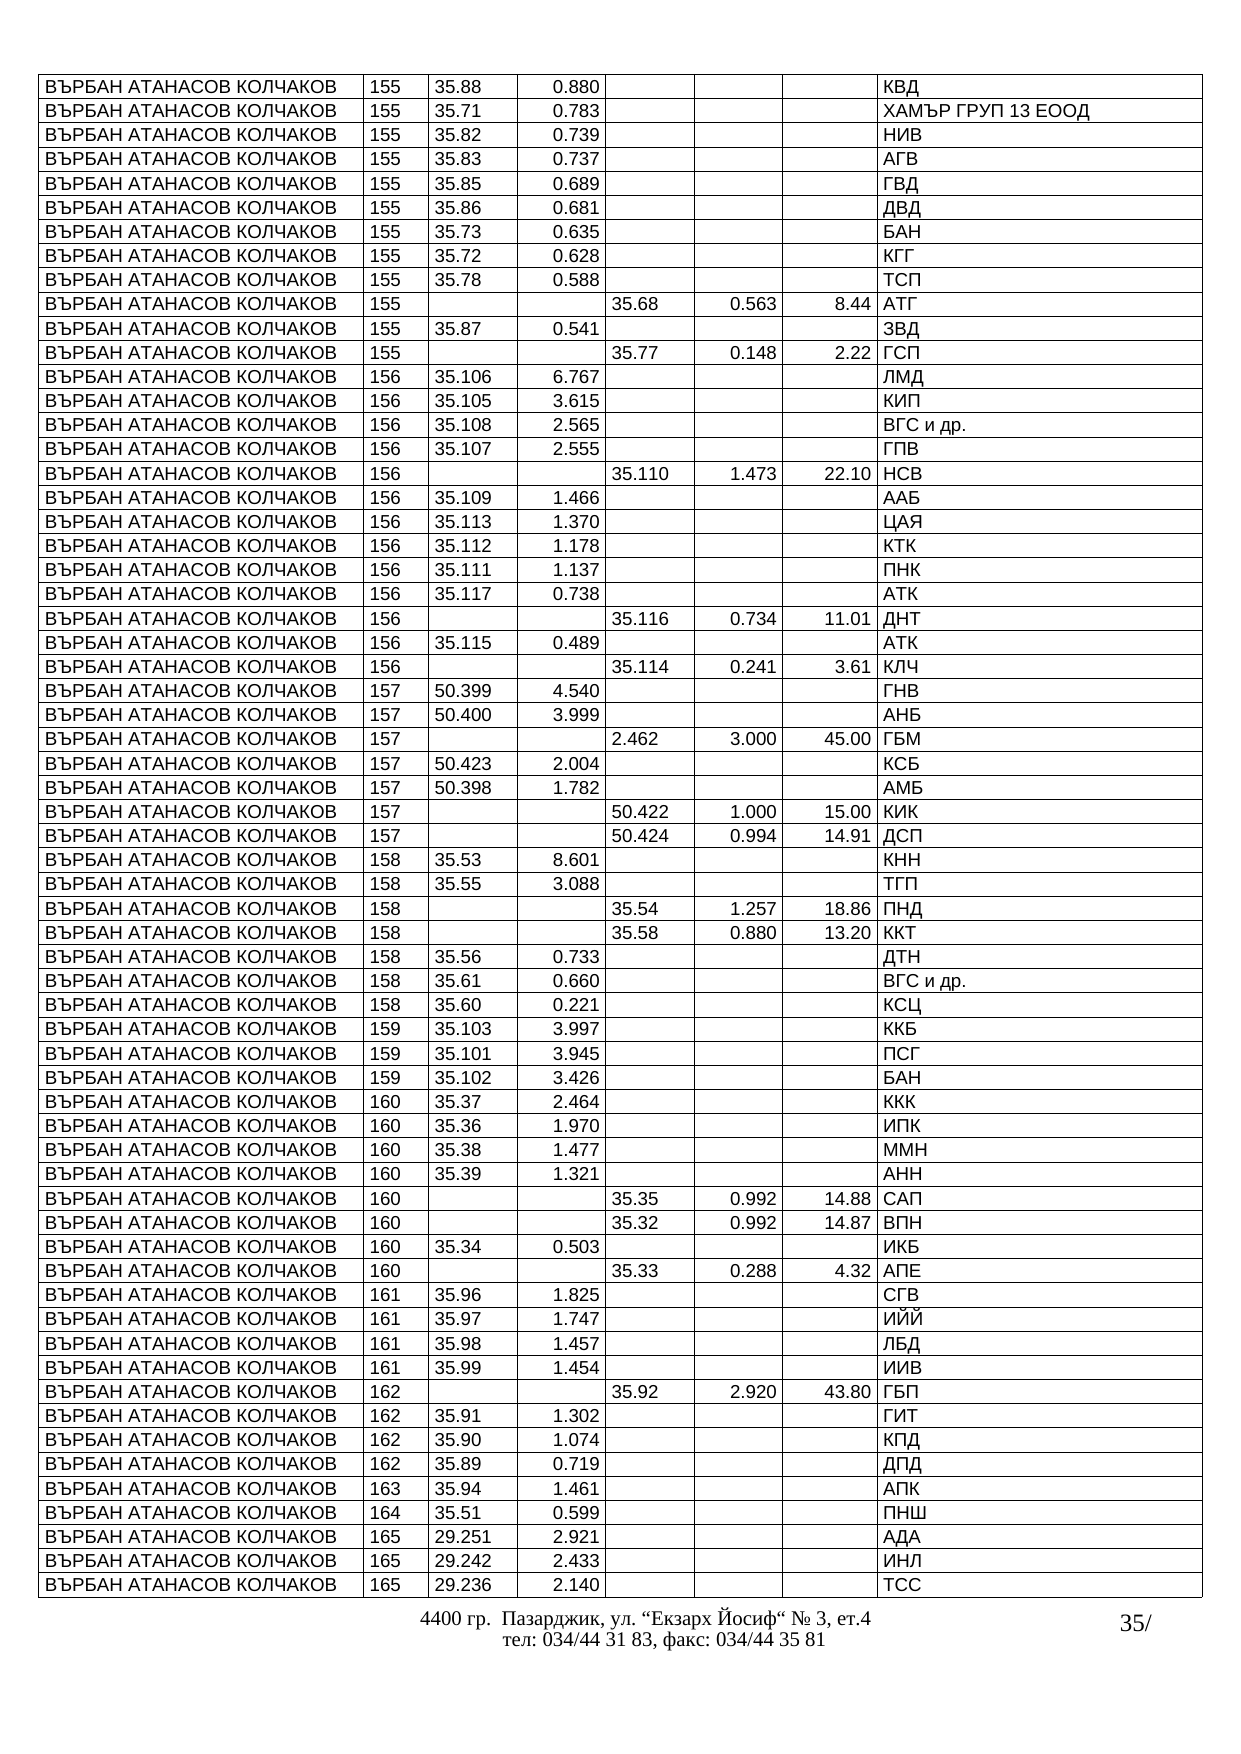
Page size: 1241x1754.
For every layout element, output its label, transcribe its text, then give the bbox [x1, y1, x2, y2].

table_cell 35.55 [429, 873, 517, 896]
table_cell [606, 196, 694, 219]
table_cell КИП [878, 389, 1202, 412]
table_cell ВЪРБАН АТАНАСОВ КОЛЧАКОВ [39, 1453, 363, 1476]
table_cell 156 [364, 438, 428, 461]
table_cell ПНК [878, 558, 1202, 581]
table_cell [783, 1525, 877, 1548]
table_cell [606, 1477, 694, 1500]
table_cell [429, 1187, 517, 1210]
table_cell 35.86 [429, 196, 517, 219]
table_cell ВЪРБАН АТАНАСОВ КОЛЧАКОВ [39, 1404, 363, 1427]
table_cell [783, 1477, 877, 1500]
table_cell ВЪРБАН АТАНАСОВ КОЛЧАКОВ [39, 365, 363, 388]
table_cell 50.423 [429, 752, 517, 775]
table_cell ВЪРБАН АТАНАСОВ КОЛЧАКОВ [39, 1525, 363, 1548]
table_cell [695, 1477, 782, 1500]
table_cell [695, 220, 782, 243]
table_cell ГСП [878, 341, 1202, 364]
table_cell [606, 703, 694, 726]
table_cell 2.464 [518, 1090, 605, 1113]
table_cell 13.20 [783, 921, 877, 944]
table_cell 0.489 [518, 631, 605, 654]
table_cell [695, 1356, 782, 1379]
table_cell 155 [364, 268, 428, 291]
table_cell [518, 1380, 605, 1403]
table_cell ВЪРБАН АТАНАСОВ КОЛЧАКОВ [39, 389, 363, 412]
table_cell ГБП [878, 1380, 1202, 1403]
table_cell 162 [364, 1453, 428, 1476]
table_cell 15.00 [783, 800, 877, 823]
table_cell 35.68 [606, 293, 694, 316]
table_cell [695, 244, 782, 267]
table_cell [695, 1428, 782, 1451]
table_cell 35.53 [429, 848, 517, 871]
table_cell 157 [364, 752, 428, 775]
table_cell [606, 1066, 694, 1089]
table_cell АТК [878, 631, 1202, 654]
table_cell 3.000 [695, 728, 782, 751]
table_cell 159 [364, 1042, 428, 1065]
table_cell [518, 1211, 605, 1234]
table_cell АМБ [878, 776, 1202, 799]
table_cell 35.94 [429, 1477, 517, 1500]
table_cell ВЪРБАН АТАНАСОВ КОЛЧАКОВ [39, 413, 363, 436]
table_cell [606, 268, 694, 291]
table_cell 0.737 [518, 148, 605, 171]
table_cell [606, 1332, 694, 1355]
table_cell ВЪРБАН АТАНАСОВ КОЛЧАКОВ [39, 1308, 363, 1331]
table_cell 0.719 [518, 1453, 605, 1476]
table_cell [695, 1332, 782, 1355]
table_cell 160 [364, 1187, 428, 1210]
table_cell 165 [364, 1525, 428, 1548]
table_cell АТГ [878, 293, 1202, 316]
table_cell ВЪРБАН АТАНАСОВ КОЛЧАКОВ [39, 969, 363, 992]
table_cell ДПД [878, 1453, 1202, 1476]
table_cell 35.91 [429, 1404, 517, 1427]
table_cell 35.97 [429, 1308, 517, 1331]
table_cell [606, 486, 694, 509]
table_cell [606, 1090, 694, 1113]
table_cell 1.747 [518, 1308, 605, 1331]
table_cell [606, 1549, 694, 1572]
table_cell [695, 848, 782, 871]
table_cell [695, 993, 782, 1016]
table_cell КГГ [878, 244, 1202, 267]
table_cell 0.241 [695, 655, 782, 678]
table_cell [695, 510, 782, 533]
table_cell ВЪРБАН АТАНАСОВ КОЛЧАКОВ [39, 1042, 363, 1065]
table_cell [783, 583, 877, 606]
table_cell [429, 824, 517, 847]
table_cell [695, 631, 782, 654]
table_cell ВЪРБАН АТАНАСОВ КОЛЧАКОВ [39, 1066, 363, 1089]
table_cell 35.60 [429, 993, 517, 1016]
table_cell АТК [878, 583, 1202, 606]
table_cell ВЪРБАН АТАНАСОВ КОЛЧАКОВ [39, 897, 363, 920]
table_cell ВЪРБАН АТАНАСОВ КОЛЧАКОВ [39, 1114, 363, 1137]
table_cell ККТ [878, 921, 1202, 944]
table_cell ВЪРБАН АТАНАСОВ КОЛЧАКОВ [39, 945, 363, 968]
table_cell ВЪРБАН АТАНАСОВ КОЛЧАКОВ [39, 1380, 363, 1403]
table_cell 156 [364, 413, 428, 436]
table_cell ВЪРБАН АТАНАСОВ КОЛЧАКОВ [39, 824, 363, 847]
table_cell ВЪРБАН АТАНАСОВ КОЛЧАКОВ [39, 341, 363, 364]
table_cell КТК [878, 534, 1202, 557]
table_cell 35.35 [606, 1187, 694, 1210]
table_cell [783, 1501, 877, 1524]
table_cell ВЪРБАН АТАНАСОВ КОЛЧАКОВ [39, 123, 363, 146]
table_cell [783, 848, 877, 871]
table_cell [695, 1501, 782, 1524]
table_cell АДА [878, 1525, 1202, 1548]
table_cell 45.00 [783, 728, 877, 751]
table_cell [429, 1380, 517, 1403]
table_cell КВД [878, 75, 1202, 98]
table_cell 35.106 [429, 365, 517, 388]
table_cell ВЪРБАН АТАНАСОВ КОЛЧАКОВ [39, 1187, 363, 1210]
table_cell ККБ [878, 1018, 1202, 1041]
table_cell ВЪРБАН АТАНАСОВ КОЛЧАКОВ [39, 75, 363, 98]
table_cell 157 [364, 824, 428, 847]
table_cell [429, 655, 517, 678]
table_cell КИК [878, 800, 1202, 823]
table_cell 156 [364, 534, 428, 557]
table_cell [518, 341, 605, 364]
table_cell [783, 1549, 877, 1572]
table_cell ВЪРБАН АТАНАСОВ КОЛЧАКОВ [39, 607, 363, 630]
table_cell [606, 873, 694, 896]
table_cell ВЪРБАН АТАНАСОВ КОЛЧАКОВ [39, 148, 363, 171]
table_cell [783, 268, 877, 291]
table_cell ВЪРБАН АТАНАСОВ КОЛЧАКОВ [39, 1235, 363, 1258]
table_cell 1.466 [518, 486, 605, 509]
table_cell 162 [364, 1380, 428, 1403]
table_cell 35.71 [429, 99, 517, 122]
table_cell [518, 462, 605, 485]
table_cell [695, 1404, 782, 1427]
table_cell ВЪРБАН АТАНАСОВ КОЛЧАКОВ [39, 534, 363, 557]
table_cell [606, 1404, 694, 1427]
table_cell [518, 293, 605, 316]
table_cell [783, 1042, 877, 1065]
table_cell [606, 631, 694, 654]
table_cell 8.44 [783, 293, 877, 316]
table_cell [606, 1138, 694, 1161]
table_cell [695, 1573, 782, 1596]
table_cell 160 [364, 1163, 428, 1186]
table_cell [606, 1573, 694, 1596]
table_cell 1.137 [518, 558, 605, 581]
table_cell 35.101 [429, 1042, 517, 1065]
table_cell АНБ [878, 703, 1202, 726]
table_cell ТГП [878, 873, 1202, 896]
table_cell КСБ [878, 752, 1202, 775]
table_cell [429, 728, 517, 751]
table_cell [695, 1283, 782, 1306]
table_cell 1.257 [695, 897, 782, 920]
table_cell 35.36 [429, 1114, 517, 1137]
table_cell 164 [364, 1501, 428, 1524]
table_cell ДТН [878, 945, 1202, 968]
table_cell [606, 1308, 694, 1331]
table_cell 155 [364, 293, 428, 316]
table_cell 11.01 [783, 607, 877, 630]
table_cell 2.22 [783, 341, 877, 364]
table_cell НСВ [878, 462, 1202, 485]
table_cell 1.825 [518, 1283, 605, 1306]
table_cell 1.178 [518, 534, 605, 557]
table_cell [606, 1501, 694, 1524]
table_cell [783, 1138, 877, 1161]
table_cell АГВ [878, 148, 1202, 171]
table_cell 0.734 [695, 607, 782, 630]
table_cell [695, 583, 782, 606]
table_cell [695, 365, 782, 388]
table_cell [429, 341, 517, 364]
table_cell [695, 752, 782, 775]
table_cell ДНТ [878, 607, 1202, 630]
table_cell [783, 969, 877, 992]
table_cell ВЪРБАН АТАНАСОВ КОЛЧАКОВ [39, 728, 363, 751]
table_cell [695, 873, 782, 896]
table_cell 2.433 [518, 1549, 605, 1572]
table_cell 156 [364, 462, 428, 485]
table_cell 165 [364, 1573, 428, 1596]
table_cell 35.78 [429, 268, 517, 291]
table_cell [429, 1259, 517, 1282]
table_cell [695, 123, 782, 146]
table_cell [429, 1211, 517, 1234]
table_cell САП [878, 1187, 1202, 1210]
table_cell 35.51 [429, 1501, 517, 1524]
table_cell [783, 1332, 877, 1355]
table_cell 156 [364, 607, 428, 630]
table_cell [695, 268, 782, 291]
table_cell 35.33 [606, 1259, 694, 1282]
table_cell ВЪРБАН АТАНАСОВ КОЛЧАКОВ [39, 921, 363, 944]
table_cell 0.588 [518, 268, 605, 291]
table_cell БАН [878, 220, 1202, 243]
table_cell 158 [364, 969, 428, 992]
table_cell ВЪРБАН АТАНАСОВ КОЛЧАКОВ [39, 752, 363, 775]
table_cell ИКБ [878, 1235, 1202, 1258]
table_cell 0.503 [518, 1235, 605, 1258]
table_cell ВЪРБАН АТАНАСОВ КОЛЧАКОВ [39, 679, 363, 702]
table_cell 157 [364, 703, 428, 726]
table_cell 2.565 [518, 413, 605, 436]
table_cell 157 [364, 776, 428, 799]
table_cell [783, 75, 877, 98]
table_cell ГИТ [878, 1404, 1202, 1427]
table_cell ТСС [878, 1573, 1202, 1596]
table_cell 163 [364, 1477, 428, 1500]
table_cell 1.473 [695, 462, 782, 485]
table_cell 1.370 [518, 510, 605, 533]
table_cell [783, 631, 877, 654]
table_cell ПНД [878, 897, 1202, 920]
table_cell [783, 558, 877, 581]
table_cell [695, 172, 782, 195]
table_cell [783, 993, 877, 1016]
table_cell [606, 993, 694, 1016]
table_cell 2.140 [518, 1573, 605, 1596]
table_cell 158 [364, 945, 428, 968]
table_cell 35.102 [429, 1066, 517, 1089]
table_cell 35.114 [606, 655, 694, 678]
table_cell [606, 389, 694, 412]
table_cell 35.82 [429, 123, 517, 146]
table_cell [783, 196, 877, 219]
table_cell АПК [878, 1477, 1202, 1500]
table_cell 1.074 [518, 1428, 605, 1451]
table_cell [783, 365, 877, 388]
table_cell [606, 1042, 694, 1065]
table_cell 0.635 [518, 220, 605, 243]
table_cell ЛБД [878, 1332, 1202, 1355]
table_cell [695, 969, 782, 992]
table_cell ВЪРБАН АТАНАСОВ КОЛЧАКОВ [39, 1163, 363, 1186]
table_cell [518, 1187, 605, 1210]
table_cell [783, 945, 877, 968]
table_cell 50.422 [606, 800, 694, 823]
table_cell 50.398 [429, 776, 517, 799]
table_cell [606, 1453, 694, 1476]
table_cell 35.99 [429, 1356, 517, 1379]
table_cell ВЪРБАН АТАНАСОВ КОЛЧАКОВ [39, 1501, 363, 1524]
table_cell ИПК [878, 1114, 1202, 1137]
table_cell ВЪРБАН АТАНАСОВ КОЛЧАКОВ [39, 99, 363, 122]
table_cell 156 [364, 655, 428, 678]
table_cell 0.221 [518, 993, 605, 1016]
table_cell 35.96 [429, 1283, 517, 1306]
table_cell ВПН [878, 1211, 1202, 1234]
table_cell 0.599 [518, 1501, 605, 1524]
table_cell ВЪРБАН АТАНАСОВ КОЛЧАКОВ [39, 1477, 363, 1500]
table_cell 35.39 [429, 1163, 517, 1186]
table_cell 155 [364, 75, 428, 98]
table_cell [695, 1308, 782, 1331]
table_cell [695, 1549, 782, 1572]
table_cell 1.477 [518, 1138, 605, 1161]
table_cell 35.92 [606, 1380, 694, 1403]
table_cell [783, 1453, 877, 1476]
table_cell ВЪРБАН АТАНАСОВ КОЛЧАКОВ [39, 1549, 363, 1572]
table_cell [429, 607, 517, 630]
table_cell 35.90 [429, 1428, 517, 1451]
table_cell ГВД [878, 172, 1202, 195]
table_cell КПД [878, 1428, 1202, 1451]
table_cell ПНШ [878, 1501, 1202, 1524]
table_cell [695, 486, 782, 509]
table_cell 35.56 [429, 945, 517, 968]
table_cell 35.109 [429, 486, 517, 509]
table_cell [695, 679, 782, 702]
table_cell 156 [364, 365, 428, 388]
table_cell ВЪРБАН АТАНАСОВ КОЛЧАКОВ [39, 703, 363, 726]
table_cell 161 [364, 1332, 428, 1355]
table_cell [429, 462, 517, 485]
table_cell ВЪРБАН АТАНАСОВ КОЛЧАКОВ [39, 1332, 363, 1355]
table_cell [695, 413, 782, 436]
table_cell [783, 679, 877, 702]
table_cell ВЪРБАН АТАНАСОВ КОЛЧАКОВ [39, 1018, 363, 1041]
table_cell 3.426 [518, 1066, 605, 1089]
table_cell 50.424 [606, 824, 694, 847]
table_cell ККК [878, 1090, 1202, 1113]
table_cell 1.000 [695, 800, 782, 823]
table_cell [695, 1138, 782, 1161]
table_cell [783, 220, 877, 243]
table_cell 35.85 [429, 172, 517, 195]
table_cell ИИВ [878, 1356, 1202, 1379]
table_cell 1.970 [518, 1114, 605, 1137]
table_cell КЛЧ [878, 655, 1202, 678]
table_cell 35.61 [429, 969, 517, 992]
table_cell 35.58 [606, 921, 694, 944]
table_cell [783, 1163, 877, 1186]
table_cell [606, 752, 694, 775]
table_cell [695, 148, 782, 171]
table_cell 0.880 [518, 75, 605, 98]
table_cell [606, 413, 694, 436]
table_cell ВЪРБАН АТАНАСОВ КОЛЧАКОВ [39, 1428, 363, 1451]
table_cell [606, 1525, 694, 1548]
table_cell ВЪРБАН АТАНАСОВ КОЛЧАКОВ [39, 800, 363, 823]
table_cell 155 [364, 341, 428, 364]
table_cell [783, 1090, 877, 1113]
table_cell ВЪРБАН АТАНАСОВ КОЛЧАКОВ [39, 1356, 363, 1379]
table_cell ВЪРБАН АТАНАСОВ КОЛЧАКОВ [39, 558, 363, 581]
table_cell [783, 1283, 877, 1306]
table_cell [695, 1090, 782, 1113]
table_cell 29.251 [429, 1525, 517, 1548]
table_cell ВЪРБАН АТАНАСОВ КОЛЧАКОВ [39, 655, 363, 678]
table_cell [695, 1525, 782, 1548]
table_cell 29.236 [429, 1573, 517, 1596]
table_cell [518, 921, 605, 944]
table_cell [606, 1283, 694, 1306]
table_cell 0.992 [695, 1211, 782, 1234]
table_cell ВЪРБАН АТАНАСОВ КОЛЧАКОВ [39, 510, 363, 533]
table_cell 156 [364, 510, 428, 533]
table_cell 155 [364, 99, 428, 122]
table_cell 35.38 [429, 1138, 517, 1161]
table_cell ААБ [878, 486, 1202, 509]
table_cell [429, 800, 517, 823]
table_cell 22.10 [783, 462, 877, 485]
table_cell 0.563 [695, 293, 782, 316]
table_cell 35.87 [429, 317, 517, 340]
table_cell ВЪРБАН АТАНАСОВ КОЛЧАКОВ [39, 196, 363, 219]
table_cell 3.61 [783, 655, 877, 678]
table_cell [695, 534, 782, 557]
table_cell 35.105 [429, 389, 517, 412]
table_cell 162 [364, 1428, 428, 1451]
table_cell ВЪРБАН АТАНАСОВ КОЛЧАКОВ [39, 776, 363, 799]
table_cell ВГС и др. [878, 969, 1202, 992]
table_cell 0.681 [518, 196, 605, 219]
table_cell 160 [364, 1090, 428, 1113]
table_cell 2.555 [518, 438, 605, 461]
table_cell 0.783 [518, 99, 605, 122]
table_cell КНН [878, 848, 1202, 871]
table_cell 3.945 [518, 1042, 605, 1065]
table_cell [783, 244, 877, 267]
table_cell 29.242 [429, 1549, 517, 1572]
table_cell [606, 510, 694, 533]
table_cell [606, 99, 694, 122]
table_cell [606, 365, 694, 388]
table_cell ВЪРБАН АТАНАСОВ КОЛЧАКОВ [39, 268, 363, 291]
table_cell 0.288 [695, 1259, 782, 1282]
table_cell 0.733 [518, 945, 605, 968]
table_cell 35.32 [606, 1211, 694, 1234]
table_cell [606, 848, 694, 871]
table_cell КСЦ [878, 993, 1202, 1016]
table_cell 160 [364, 1138, 428, 1161]
table_cell [606, 1018, 694, 1041]
table_cell 3.088 [518, 873, 605, 896]
table_cell ЗВД [878, 317, 1202, 340]
table_cell 35.107 [429, 438, 517, 461]
table_cell [606, 1235, 694, 1258]
table_cell 43.80 [783, 1380, 877, 1403]
table_cell ВЪРБАН АТАНАСОВ КОЛЧАКОВ [39, 172, 363, 195]
table_cell БАН [878, 1066, 1202, 1089]
table_cell ЦАЯ [878, 510, 1202, 533]
table_cell [606, 220, 694, 243]
table_cell [606, 969, 694, 992]
table_cell [518, 1259, 605, 1282]
table_cell 158 [364, 897, 428, 920]
table_cell [695, 1066, 782, 1089]
table_cell [783, 1404, 877, 1427]
table_cell 35.110 [606, 462, 694, 485]
table_cell [606, 123, 694, 146]
table_cell 155 [364, 220, 428, 243]
table_cell АНН [878, 1163, 1202, 1186]
table_cell [606, 172, 694, 195]
table_cell 35.77 [606, 341, 694, 364]
table_cell [695, 99, 782, 122]
table_cell [606, 679, 694, 702]
table_cell 155 [364, 244, 428, 267]
table_cell 35.98 [429, 1332, 517, 1355]
table_cell [606, 148, 694, 171]
table_cell 158 [364, 873, 428, 896]
table_cell [606, 317, 694, 340]
table_cell ВЪРБАН АТАНАСОВ КОЛЧАКОВ [39, 631, 363, 654]
table_cell 159 [364, 1066, 428, 1089]
table_cell 3.999 [518, 703, 605, 726]
table_cell 35.111 [429, 558, 517, 581]
table_cell 4.32 [783, 1259, 877, 1282]
table_cell [518, 728, 605, 751]
table_cell 3.615 [518, 389, 605, 412]
table_cell ВЪРБАН АТАНАСОВ КОЛЧАКОВ [39, 1211, 363, 1234]
table_cell [518, 607, 605, 630]
table_cell 156 [364, 631, 428, 654]
table_cell [695, 196, 782, 219]
table_cell 35.83 [429, 148, 517, 171]
table_cell 158 [364, 848, 428, 871]
table_cell ВЪРБАН АТАНАСОВ КОЛЧАКОВ [39, 1573, 363, 1596]
table_cell 35.37 [429, 1090, 517, 1113]
table_cell ВЪРБАН АТАНАСОВ КОЛЧАКОВ [39, 293, 363, 316]
table_cell 0.739 [518, 123, 605, 146]
table_cell ГБМ [878, 728, 1202, 751]
table_cell 35.34 [429, 1235, 517, 1258]
table_cell [606, 1163, 694, 1186]
table_cell ВЪРБАН АТАНАСОВ КОЛЧАКОВ [39, 583, 363, 606]
table_cell [783, 776, 877, 799]
table_cell НИВ [878, 123, 1202, 146]
table_cell [606, 776, 694, 799]
table_cell 3.997 [518, 1018, 605, 1041]
table_cell [783, 752, 877, 775]
table_cell [518, 824, 605, 847]
table_cell [518, 897, 605, 920]
table_cell 161 [364, 1356, 428, 1379]
table_cell 14.88 [783, 1187, 877, 1210]
table_cell 35.115 [429, 631, 517, 654]
table_cell [783, 99, 877, 122]
table_cell 0.628 [518, 244, 605, 267]
table_cell [695, 1018, 782, 1041]
table_cell ВЪРБАН АТАНАСОВ КОЛЧАКОВ [39, 1138, 363, 1161]
table_cell ВЪРБАН АТАНАСОВ КОЛЧАКОВ [39, 317, 363, 340]
table_cell 0.994 [695, 824, 782, 847]
table_cell ВЪРБАН АТАНАСОВ КОЛЧАКОВ [39, 848, 363, 871]
table_cell ЛМД [878, 365, 1202, 388]
table_cell 0.738 [518, 583, 605, 606]
table_cell ПСГ [878, 1042, 1202, 1065]
table_cell 0.541 [518, 317, 605, 340]
table_cell 0.992 [695, 1187, 782, 1210]
table_cell 157 [364, 679, 428, 702]
table_cell [695, 1453, 782, 1476]
table_cell ИЙЙ [878, 1308, 1202, 1331]
table_cell 160 [364, 1235, 428, 1258]
table_cell 14.91 [783, 824, 877, 847]
table_cell [695, 1163, 782, 1186]
table_cell 156 [364, 558, 428, 581]
table_cell 0.689 [518, 172, 605, 195]
table_cell [783, 486, 877, 509]
table_cell 0.148 [695, 341, 782, 364]
table_cell ДСП [878, 824, 1202, 847]
table_cell [695, 1042, 782, 1065]
table_cell [783, 1066, 877, 1089]
table_cell 161 [364, 1308, 428, 1331]
table_cell 18.86 [783, 897, 877, 920]
table_cell ТСП [878, 268, 1202, 291]
table_cell [695, 438, 782, 461]
table_cell 8.601 [518, 848, 605, 871]
table_cell [606, 1428, 694, 1451]
table_cell 155 [364, 172, 428, 195]
table_cell [783, 1428, 877, 1451]
table_cell 1.782 [518, 776, 605, 799]
table_cell [606, 244, 694, 267]
table_cell [606, 558, 694, 581]
table_cell 158 [364, 993, 428, 1016]
table_cell 2.004 [518, 752, 605, 775]
table_cell [606, 945, 694, 968]
table_cell 35.108 [429, 413, 517, 436]
table_cell 1.461 [518, 1477, 605, 1500]
table_cell 158 [364, 921, 428, 944]
table_cell 35.73 [429, 220, 517, 243]
table_cell 161 [364, 1283, 428, 1306]
table_cell 6.767 [518, 365, 605, 388]
table_cell 35.103 [429, 1018, 517, 1041]
table_cell 14.87 [783, 1211, 877, 1234]
table_cell [783, 510, 877, 533]
table_cell [783, 1114, 877, 1137]
table_cell ВЪРБАН АТАНАСОВ КОЛЧАКОВ [39, 220, 363, 243]
table_cell [695, 776, 782, 799]
table_cell ВЪРБАН АТАНАСОВ КОЛЧАКОВ [39, 244, 363, 267]
table_cell [783, 1573, 877, 1596]
table_cell ГПВ [878, 438, 1202, 461]
table_cell [695, 945, 782, 968]
table_cell ХАМЪР ГРУП 13 ЕООД [878, 99, 1202, 122]
table_cell 0.880 [695, 921, 782, 944]
table_cell 1.321 [518, 1163, 605, 1186]
table_cell [783, 389, 877, 412]
table_cell 35.88 [429, 75, 517, 98]
table_cell 155 [364, 317, 428, 340]
table_cell 165 [364, 1549, 428, 1572]
table_cell [783, 703, 877, 726]
table_cell ВЪРБАН АТАНАСОВ КОЛЧАКОВ [39, 1283, 363, 1306]
table_cell [783, 148, 877, 171]
table_cell 155 [364, 148, 428, 171]
table_cell ВЪРБАН АТАНАСОВ КОЛЧАКОВ [39, 438, 363, 461]
table_cell 35.72 [429, 244, 517, 267]
table_cell 35.117 [429, 583, 517, 606]
table_cell 155 [364, 196, 428, 219]
table_cell [695, 389, 782, 412]
table_cell [429, 897, 517, 920]
table_cell [606, 583, 694, 606]
table_cell ВЪРБАН АТАНАСОВ КОЛЧАКОВ [39, 873, 363, 896]
table_cell 35.116 [606, 607, 694, 630]
table_cell 1.454 [518, 1356, 605, 1379]
table_cell ВГС и др. [878, 413, 1202, 436]
table_cell [695, 317, 782, 340]
table_cell 50.400 [429, 703, 517, 726]
table_cell 4.540 [518, 679, 605, 702]
table_cell ГНВ [878, 679, 1202, 702]
table_cell 50.399 [429, 679, 517, 702]
table_cell [606, 534, 694, 557]
table_cell 160 [364, 1211, 428, 1234]
table_cell [783, 1308, 877, 1331]
table_cell 156 [364, 583, 428, 606]
table_cell 1.457 [518, 1332, 605, 1355]
table_cell [518, 655, 605, 678]
table_cell 35.112 [429, 534, 517, 557]
table_cell [783, 172, 877, 195]
table_cell ДВД [878, 196, 1202, 219]
table_cell 159 [364, 1018, 428, 1041]
table_cell [783, 1356, 877, 1379]
table_cell [783, 123, 877, 146]
table_cell СГВ [878, 1283, 1202, 1306]
table_cell [783, 873, 877, 896]
table_cell 2.920 [695, 1380, 782, 1403]
table_cell ИНЛ [878, 1549, 1202, 1572]
table_cell [783, 534, 877, 557]
table_cell [695, 558, 782, 581]
table_cell 35.54 [606, 897, 694, 920]
table_cell [606, 1114, 694, 1137]
table_cell 157 [364, 800, 428, 823]
table_cell ВЪРБАН АТАНАСОВ КОЛЧАКОВ [39, 462, 363, 485]
table_cell 0.660 [518, 969, 605, 992]
table_cell 2.921 [518, 1525, 605, 1548]
table_cell [518, 800, 605, 823]
table_cell [783, 413, 877, 436]
table_cell [783, 1235, 877, 1258]
table_cell [429, 921, 517, 944]
table_cell 155 [364, 123, 428, 146]
table_cell 160 [364, 1114, 428, 1137]
table_cell ММН [878, 1138, 1202, 1161]
table_cell 156 [364, 389, 428, 412]
table_cell ВЪРБАН АТАНАСОВ КОЛЧАКОВ [39, 486, 363, 509]
table_cell [695, 703, 782, 726]
table_cell [783, 317, 877, 340]
table_cell 160 [364, 1259, 428, 1282]
table_cell [695, 75, 782, 98]
table_cell 162 [364, 1404, 428, 1427]
table_cell 35.113 [429, 510, 517, 533]
table_cell 2.462 [606, 728, 694, 751]
table_cell 157 [364, 728, 428, 751]
table_cell [783, 438, 877, 461]
table_cell 1.302 [518, 1404, 605, 1427]
table_cell [783, 1018, 877, 1041]
table_cell ВЪРБАН АТАНАСОВ КОЛЧАКОВ [39, 1090, 363, 1113]
table_cell [695, 1235, 782, 1258]
table_cell [695, 1114, 782, 1137]
table_cell АПЕ [878, 1259, 1202, 1282]
table_cell [606, 438, 694, 461]
table_cell 35.89 [429, 1453, 517, 1476]
table_cell ВЪРБАН АТАНАСОВ КОЛЧАКОВ [39, 993, 363, 1016]
table_cell ВЪРБАН АТАНАСОВ КОЛЧАКОВ [39, 1259, 363, 1282]
table_cell [606, 75, 694, 98]
table_cell 156 [364, 486, 428, 509]
table_cell [429, 293, 517, 316]
table_cell [606, 1356, 694, 1379]
